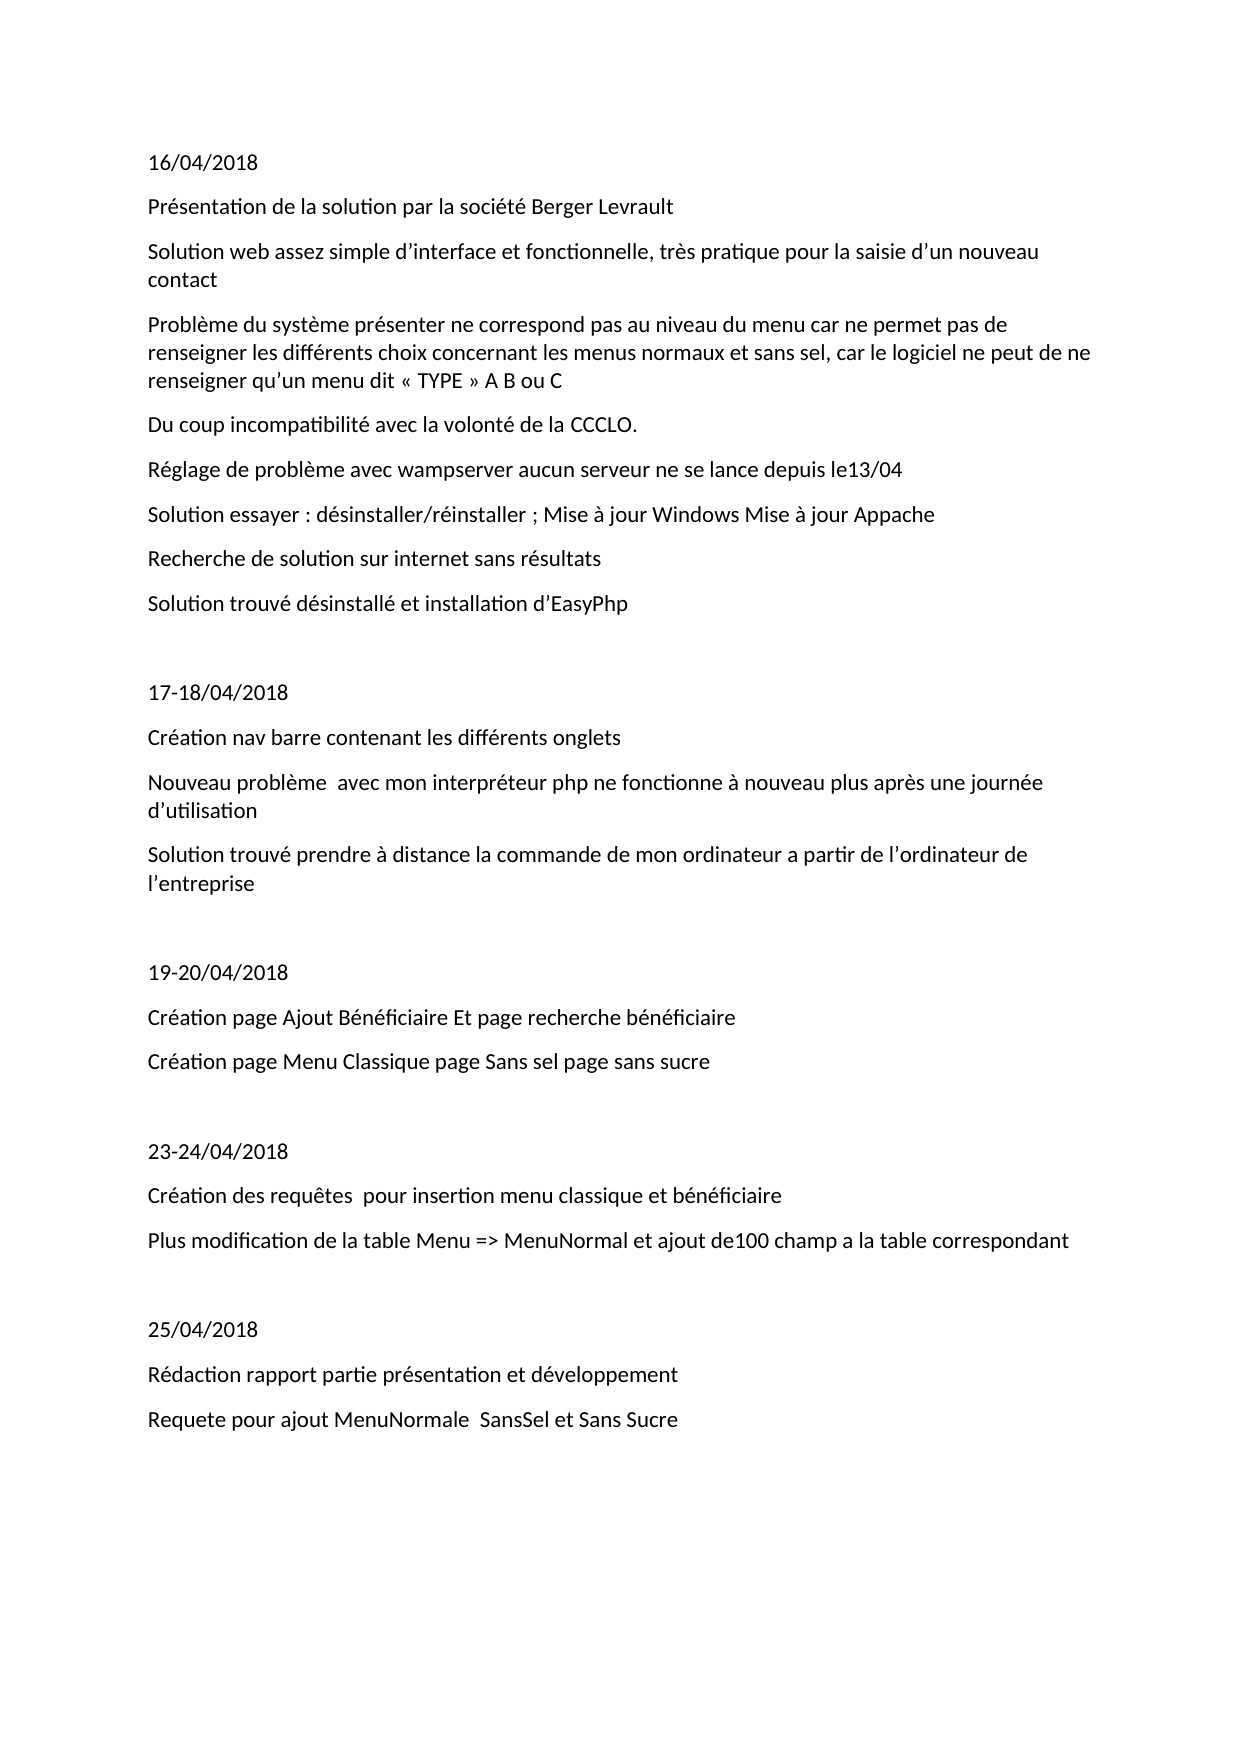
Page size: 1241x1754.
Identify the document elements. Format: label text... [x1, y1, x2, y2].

text 25/04/2018 [148, 1316, 1093, 1343]
text Problème du système présenter ne correspond pas au niveau du menu car ne permet pas de renseigner les différents choix concernant les menus normaux et sans sel, car le logiciel ne peut de ne renseigner qu’un menu dit « TYPE » A B ou C [148, 310, 1093, 394]
text Nouveau problème avec mon interpréteur php ne fonctionne à nouveau plus après une journée d’utilisation [148, 768, 1093, 824]
text Requete pour ajout MenuNormale SansSel et Sans Sucre [148, 1405, 1093, 1433]
text Solution web assez simple d’interface et fonctionnelle, très pratique pour la saisie d’un nouveau contact [148, 237, 1093, 293]
text Présentation de la solution par la société Berger Levrault [148, 192, 1093, 220]
text Rédaction rapport partie présentation et développement [148, 1360, 1093, 1388]
text Solution trouvé désinstallé et installation d’EasyPhp [148, 589, 1093, 617]
text Recherche de solution sur internet sans résultats [148, 544, 1093, 572]
text Solution trouvé prendre à distance la commande de mon ordinateur a partir de l’ordinateur de l’entreprise [148, 841, 1093, 897]
text Création nav barre contenant les différents onglets [148, 723, 1093, 751]
text 19-20/04/2018 [148, 958, 1093, 986]
text 23-24/04/2018 [148, 1137, 1093, 1165]
text Plus modification de la table Menu => MenuNormal et ajout de100 champ a la table correspondant [148, 1226, 1093, 1254]
text 17-18/04/2018 [148, 678, 1093, 707]
text Réglage de problème avec wampserver aucun serveur ne se lance depuis le13/04 [148, 455, 1093, 483]
text Du coup incompatibilité avec la volonté de la ccclo. [148, 410, 1093, 438]
text Création des requêtes pour insertion menu classique et bénéficiaire [148, 1181, 1093, 1209]
text 16/04/2018 [148, 148, 1093, 176]
text Création page Menu Classique page Sans sel page sans sucre [148, 1047, 1093, 1075]
text Solution essayer : désinstaller/réinstaller ; Mise à jour Windows Mise à jour Appache [148, 500, 1093, 528]
text Création page Ajout Bénéficiaire Et page recherche bénéficiaire [148, 1003, 1093, 1031]
